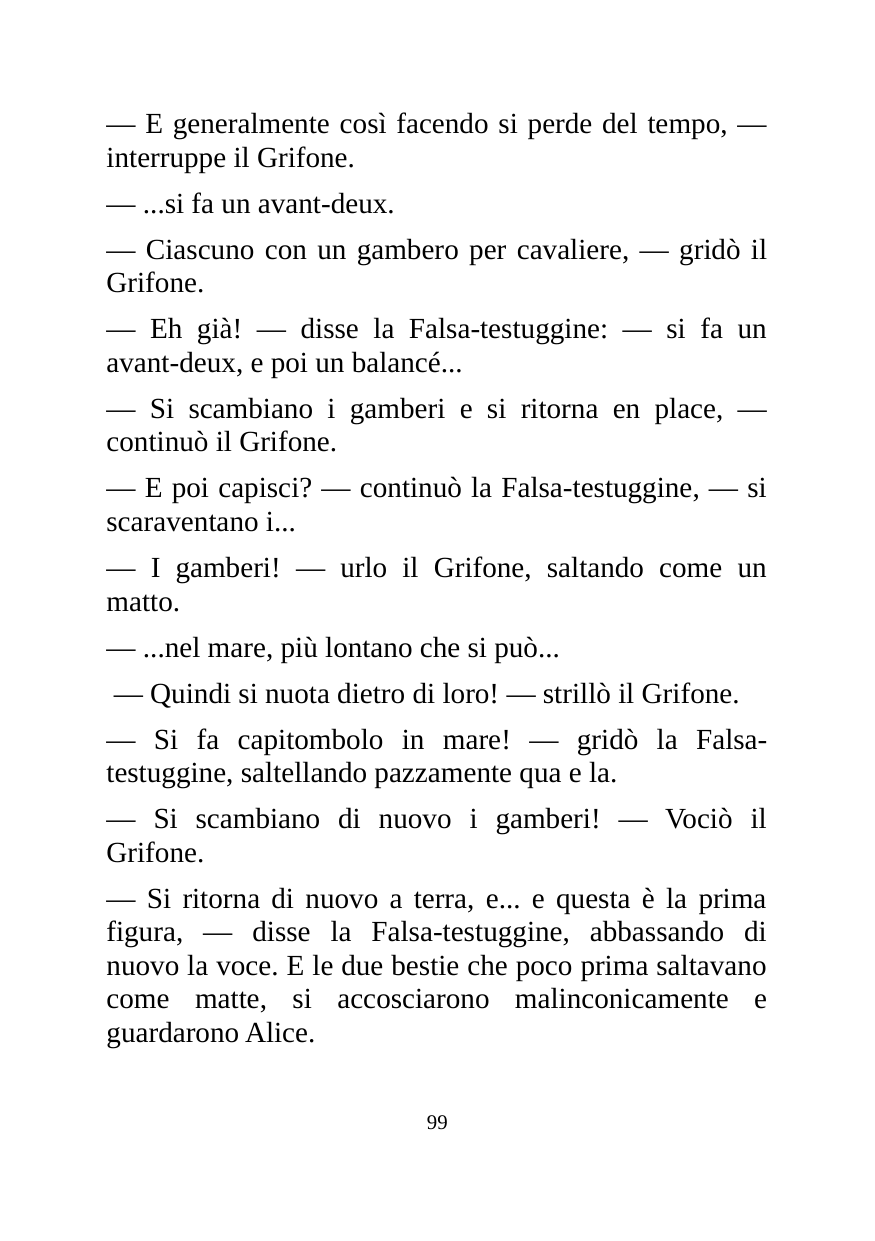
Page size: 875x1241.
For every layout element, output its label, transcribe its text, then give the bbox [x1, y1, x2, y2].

text — Eh già! — disse la Falsa-testuggine: — si fa un avant-deux, e poi un balancé... [106, 311, 768, 378]
text — E generalmente così facendo si perde del tempo, — interruppe il Grifone. [106, 106, 768, 173]
text — Ciascuno con un gambero per cavaliere, — gridò il Grifone. [106, 232, 768, 299]
text — ...nel mare, più lontano che si può... [106, 630, 768, 663]
text — Si scambiano di nuovo i gamberi! — Vociò il Grifone. [106, 801, 768, 868]
text — Si scambiano i gamberi e si ritorna en place, — continuò il Grifone. [106, 391, 768, 458]
text — Si fa capitombolo in mare! — gridò la Falsa-testuggine, saltellando pazzamente qua e la. [106, 722, 768, 789]
text — Si ritorna di nuovo a terra, e... e questa è la prima figura, — disse la Falsa-testuggine, abbassando di nuovo la voce. E le due bestie che poco prima saltavano come matte, si accosciarono malinconicamente e guardarono Alice. [106, 881, 768, 1049]
text — E poi capisci? — continuò la Falsa-testuggine, — si scaraventano i... [106, 471, 768, 538]
text — ...si fa un avant-deux. [106, 186, 768, 219]
text — Quindi si nuota dietro di loro! — strillò il Grifone. [106, 676, 768, 709]
text — I gamberi! — urlo il Grifone, saltando come un matto. [106, 550, 768, 617]
